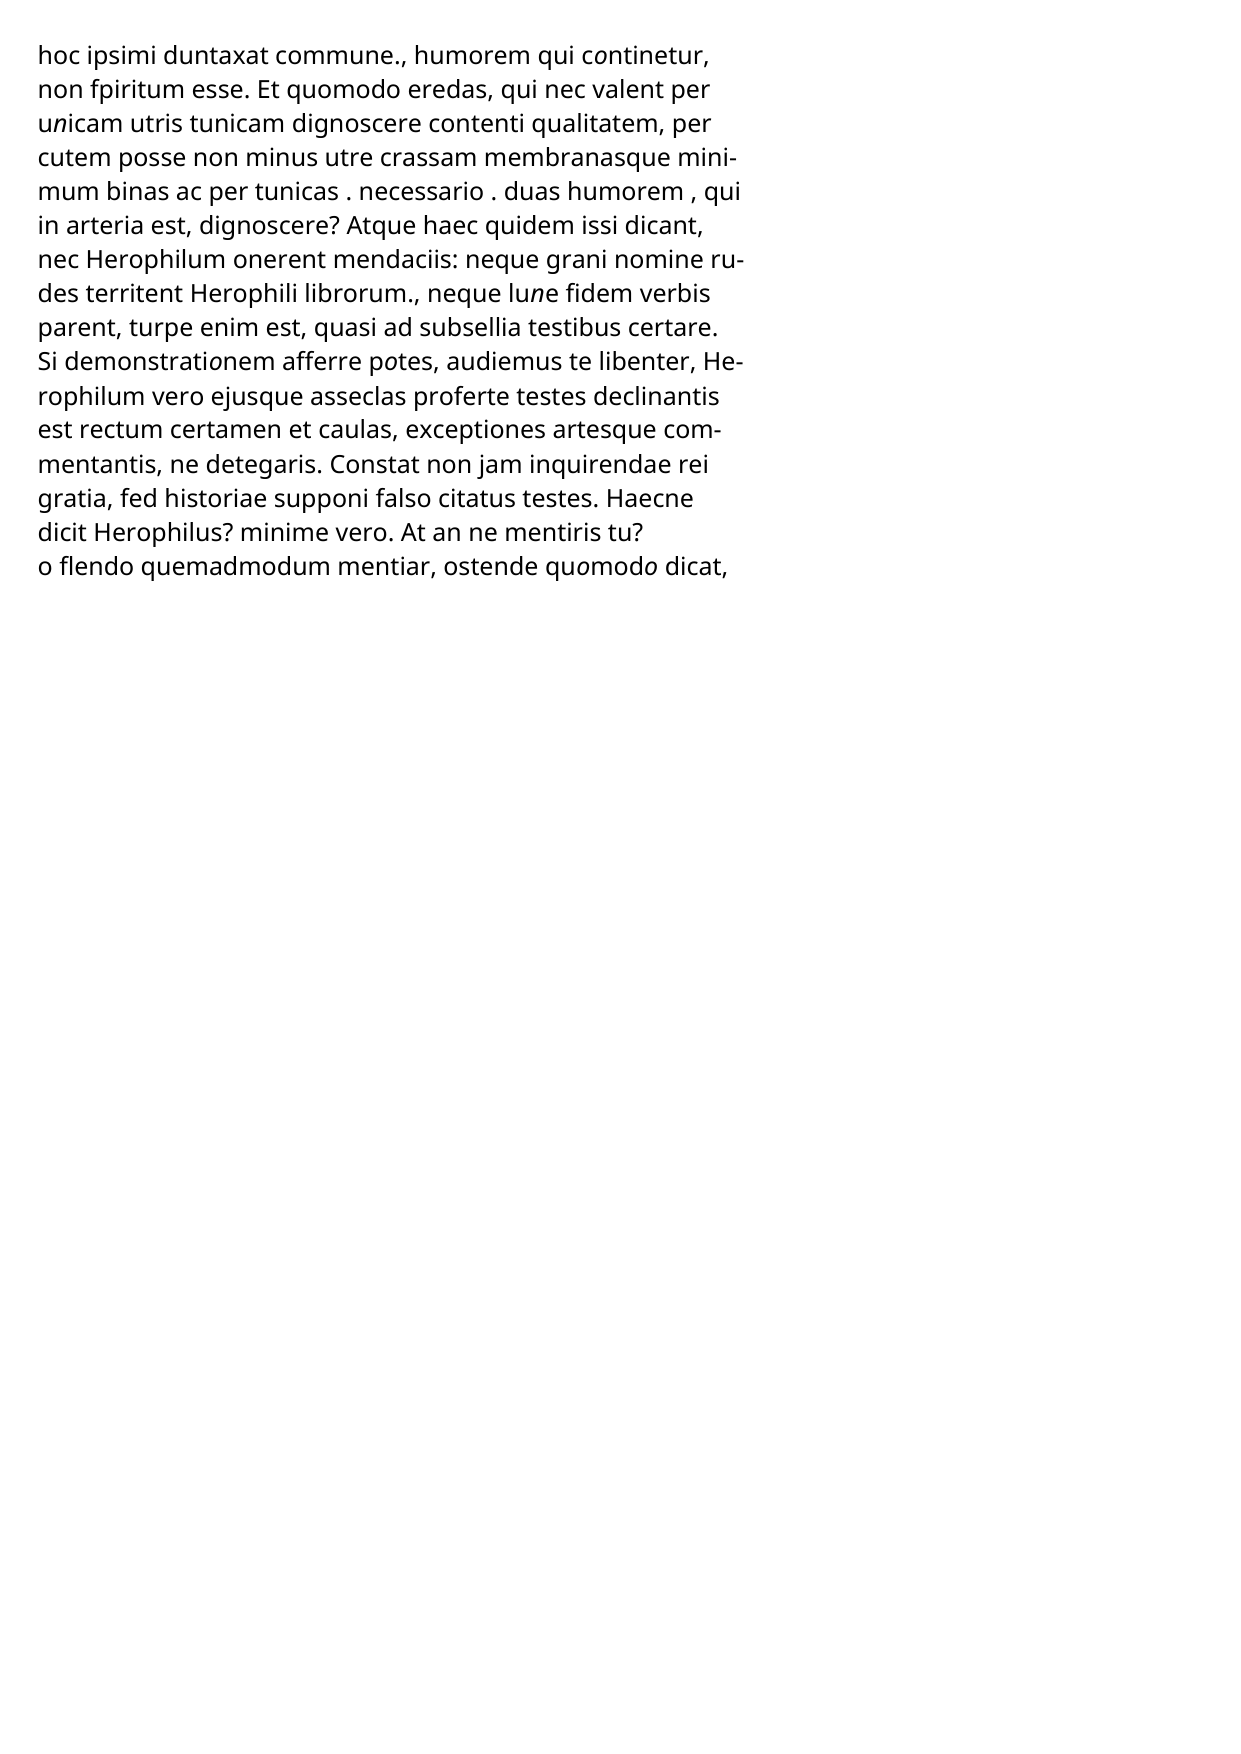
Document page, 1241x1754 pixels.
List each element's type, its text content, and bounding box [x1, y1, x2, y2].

text hoc ipsimi duntaxat commune., humorem qui continetur, non fpiritum esse. Et quomodo eredas, qui nec valent per unicam utris tunicam dignoscere contenti qualitatem, per cutem posse non minus utre crassam membranasque mini- mum binas ac per tunicas . necessario . duas humorem , qui in arteria est, dignoscere? Atque haec quidem issi dicant, nec Herophilum onerent mendaciis: neque grani nomine ru- des territent Herophili librorum., neque lune fidem verbis parent, turpe enim est, quasi ad subsellia testibus certare. Si demonstrationem afferre potes, audiemus te libenter, He- rophilum vero ejusque asseclas proferte testes declinantis est rectum certamen et caulas, exceptiones artesque com- mentantis, ne detegaris. Constat non jam inquirendae rei gratia, fed historiae supponi falso citatus testes. Haecne dicit Herophilus? minime vero. At an ne mentiris tu? o flendo quemadmodum mentiar, ostende quomodo dicat, [37, 37, 1203, 582]
